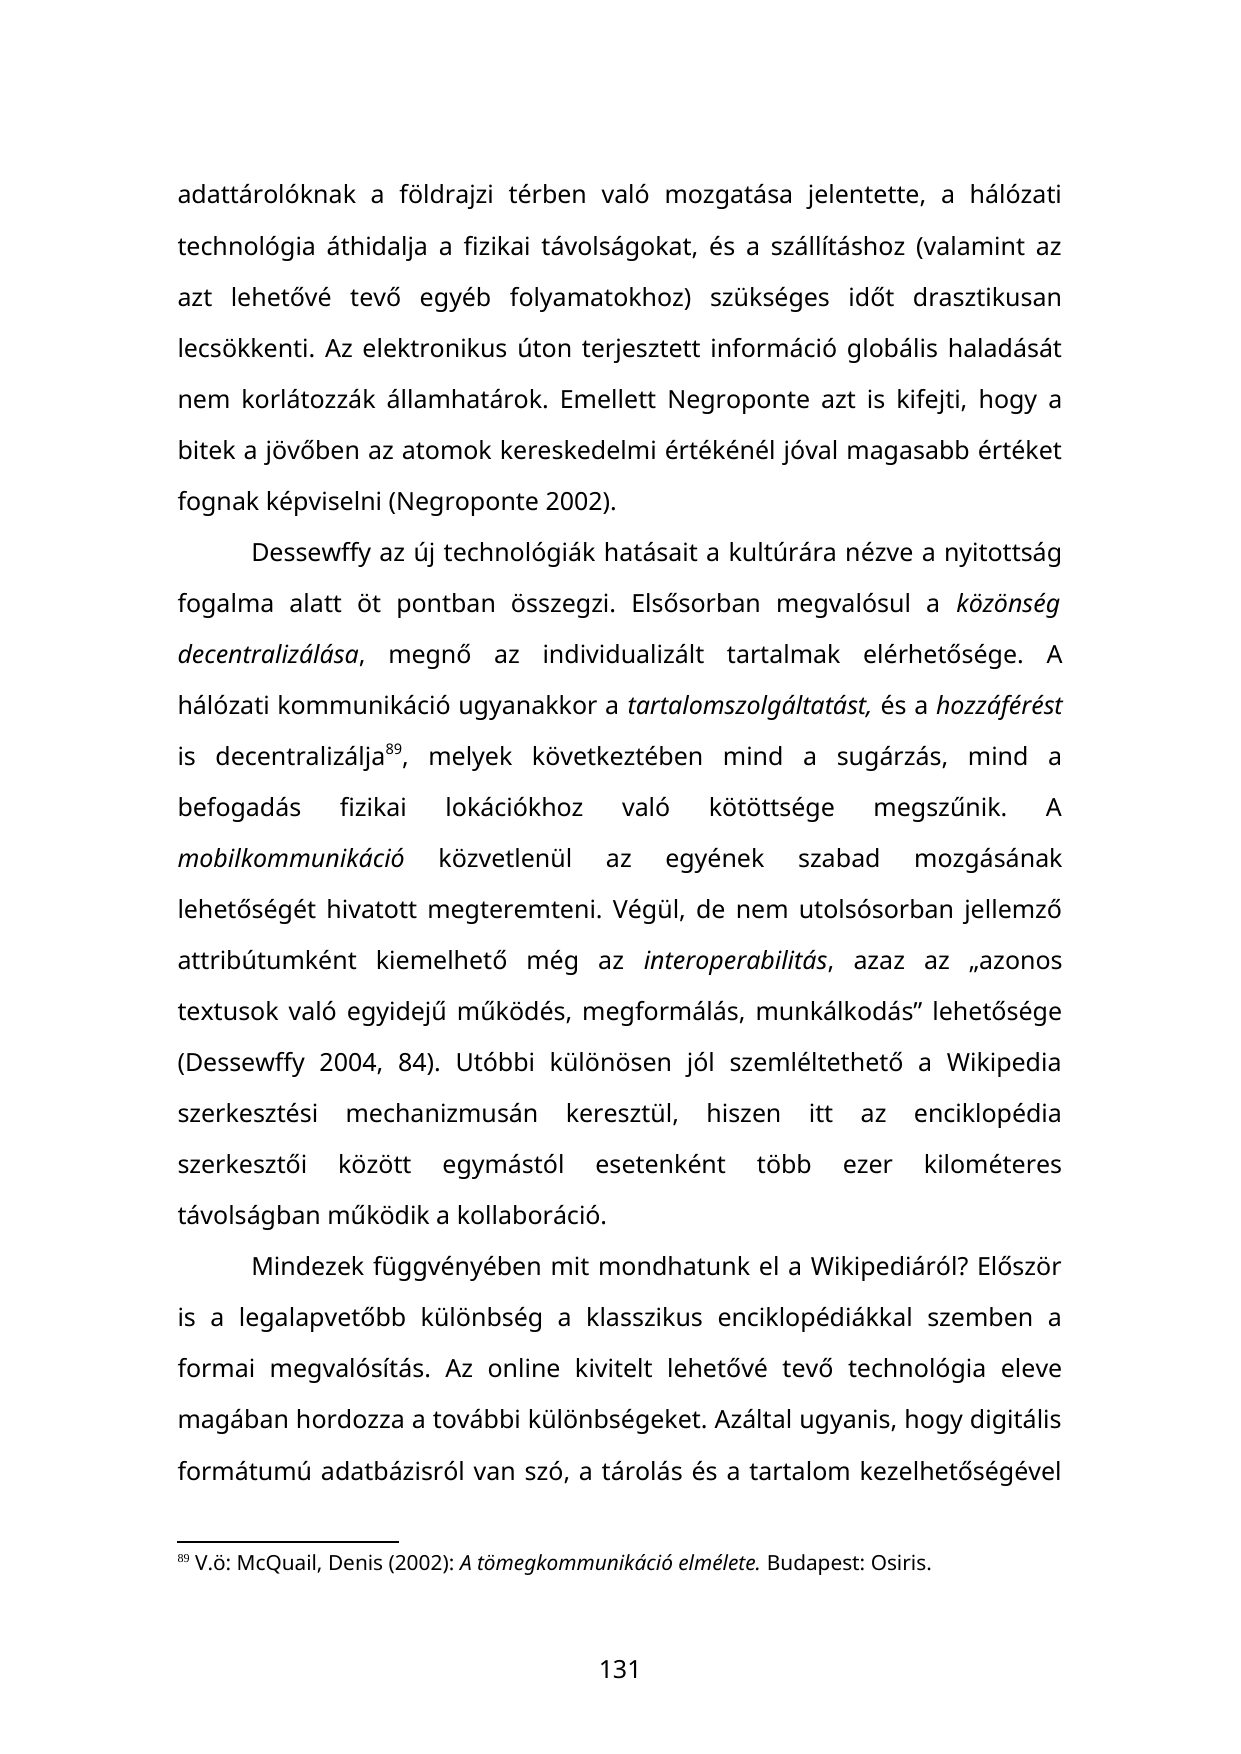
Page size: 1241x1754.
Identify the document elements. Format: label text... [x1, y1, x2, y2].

text Mindezek függvényében mit mondhatunk el a Wikipediáról? Először is a legalapvetőbb különbség a klasszikus enciklopédiákkal szemben a formai megvalósítás. Az online kivitelt lehetővé tevő technológia eleve magában hordozza a további különbségeket. Azáltal ugyanis, hogy digitális formátumú adatbázisról van szó, a tárolás és a tartalom kezelhetőségével [177, 1249, 1063, 1487]
text adattárolóknak a földrajzi térben való mozgatása jelentette, a hálózati technológia áthidalja a fizikai távolságokat, és a szállításhoz (valamint az azt lehetővé tevő egyéb folyamatokhoz) szükséges időt drasztikusan lecsökkenti. Az elektronikus úton terjesztett információ globális haladását nem korlátozzák államhatárok. Emellett Negroponte azt is kifejti, hogy a bitek a jövőben az atomok kereskedelmi értékénél jóval magasabb értéket fognak képviselni (Negroponte 2002). [177, 177, 1063, 517]
text Dessewffy az új technológiák hatásait a kultúrára nézve a nyitottság fogalma alatt öt pontban összegzi. Elsősorban megvalósul a közönség decentralizálása, megnő az individualizált tartalmak elérhetősége. A hálózati kommunikáció ugyanakkor a tartalomszolgáltatást, és a hozzáférést is decentralizálja, melyek következtében mind a sugárzás, mind a befogadás fizikai lokációkhoz való kötöttsége megszűnik. A mobilkommunikáció közvetlenül az egyének szabad mozgásának lehetőségét hivatott megteremteni. Végül, de nem utolsósorban jellemző attribútumként kiemelhető még az interoperabilitás, azaz az „azonos textusok való egyidejű működés, megformálás, munkálkodás” lehetősége (Dessewffy 2004, 84). Utóbbi különösen jól szemléltethető a Wikipedia szerkesztési mechanizmusán keresztül, hiszen itt az enciklopédia szerkesztői között egymástól esetenként több ezer kilométeres távolságban működik a kollaboráció. [177, 534, 1063, 1232]
text V.ö: McQuail, Denis (2002): A tömegkommunikáció elmélete. Budapest: Osiris. [177, 1548, 1063, 1577]
